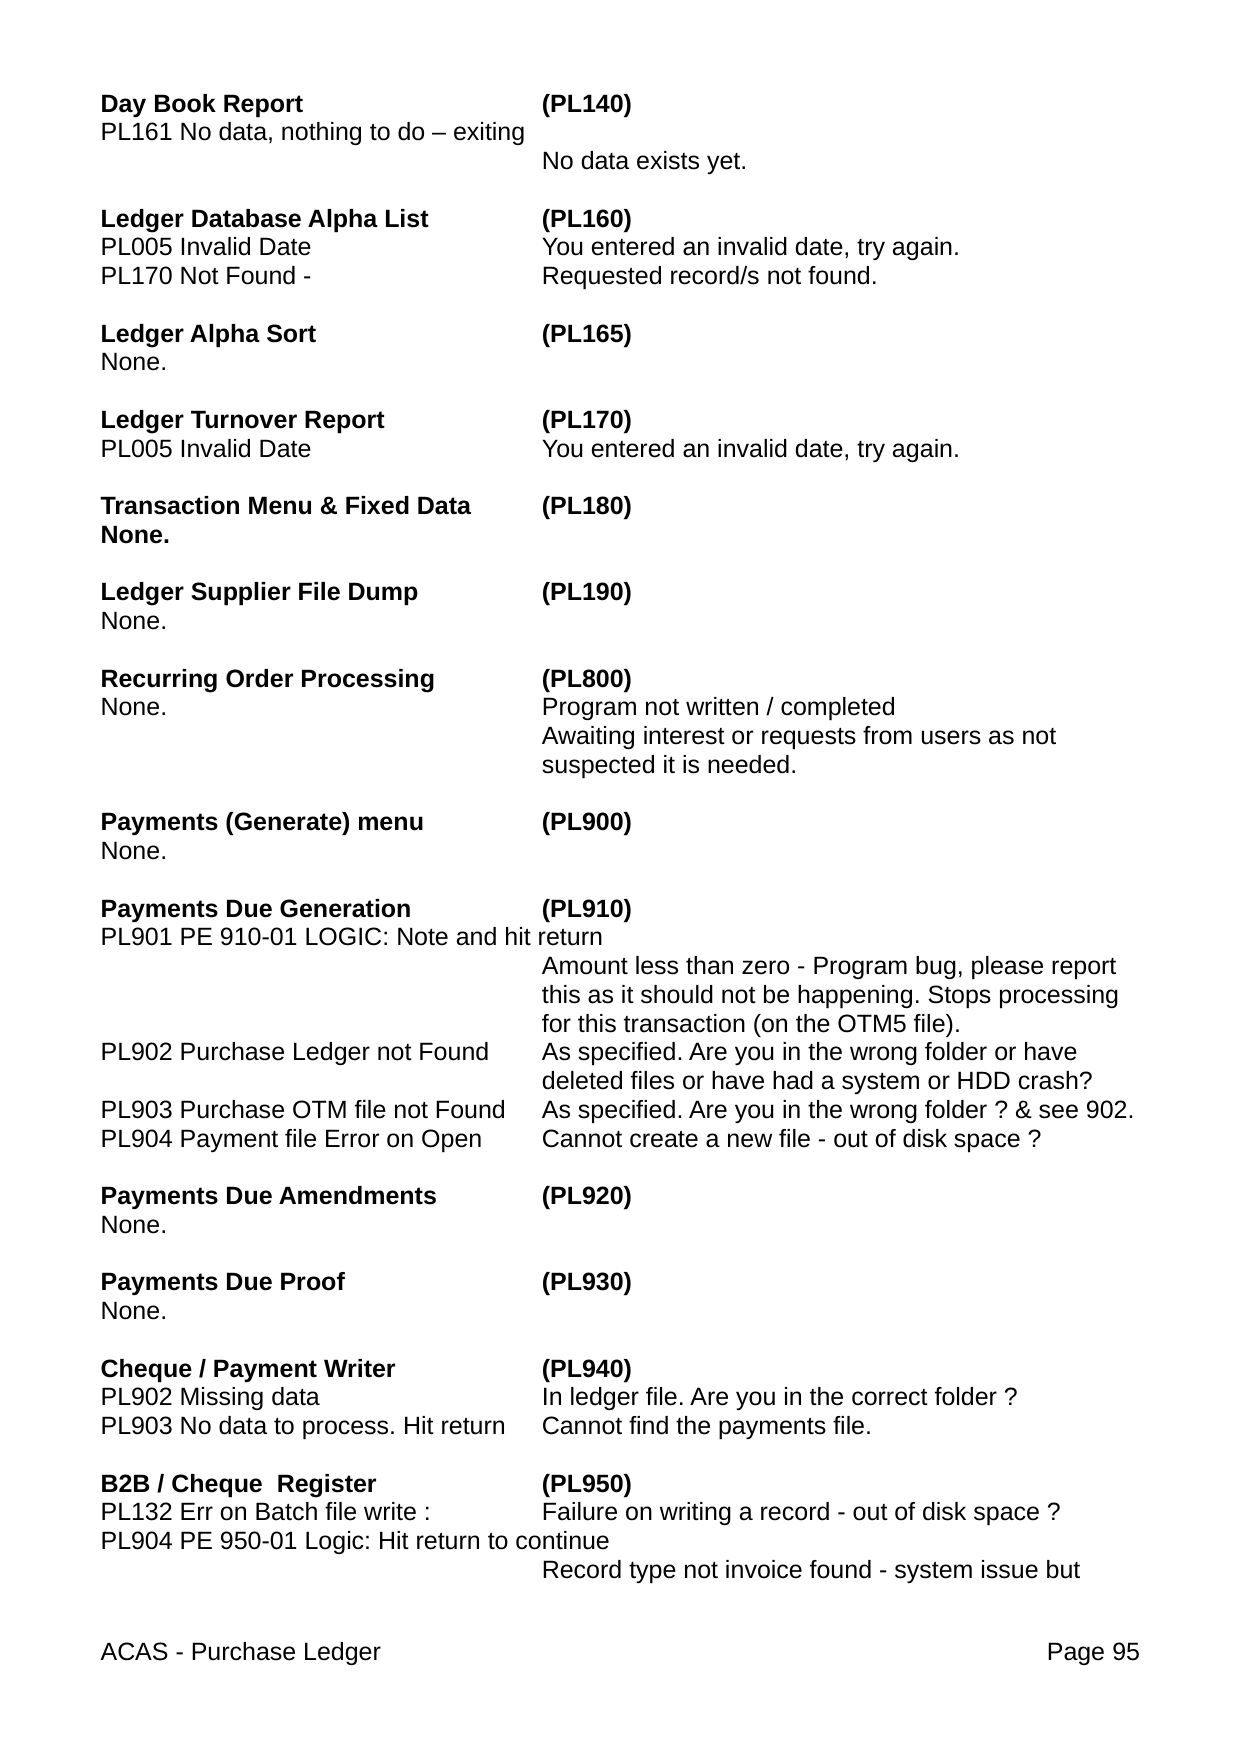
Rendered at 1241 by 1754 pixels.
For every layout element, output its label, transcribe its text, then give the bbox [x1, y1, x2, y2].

text Payments Due Proof (PL930) [100, 1267, 1140, 1296]
text Ledger Supplier File Dump (PL190) [100, 577, 1140, 606]
text PL904 Payment file Error on Open Cannot create a new file - out of disk space ? [100, 1123, 1140, 1152]
text Cheque / Payment Writer (PL940) [100, 1353, 1140, 1382]
text PL903 Purchase OTM file not Found As specified. Are you in the wrong folder ? & see 902. [100, 1095, 1140, 1123]
text Awaiting interest or requests from users as not [100, 721, 1140, 750]
text None. [100, 1296, 1140, 1325]
text None. [100, 520, 1140, 548]
text None. Program not written / completed [100, 692, 1140, 721]
text None. [100, 606, 1140, 635]
text Ledger Alpha Sort (PL165) [100, 318, 1140, 347]
text No data exists yet. [100, 146, 1140, 175]
text PL902 Missing data In ledger file. Are you in the correct folder ? [100, 1382, 1140, 1411]
text PL005 Invalid Date You entered an invalid date, try again. [100, 232, 1140, 261]
text Payments (Generate) menu (PL900) [100, 807, 1140, 836]
text Record type not invoice found - system issue but [100, 1555, 1140, 1583]
text deleted files or have had a system or HDD crash? [100, 1066, 1140, 1095]
text B2B / Cheque Register (PL950) [100, 1468, 1140, 1497]
text Ledger Database Alpha List (PL160) [100, 203, 1140, 232]
text None. [100, 347, 1140, 376]
text PL132 Err on Batch file write : Failure on writing a record - out of disk space ? [100, 1497, 1140, 1526]
text for this transaction (on the OTM5 file). [100, 1008, 1140, 1037]
text PL903 No data to process. Hit return Cannot find the payments file. [100, 1411, 1140, 1440]
text suspected it is needed. [100, 750, 1140, 778]
text PL901 PE 910-01 LOGIC: Note and hit return [100, 922, 1140, 951]
text None. [100, 836, 1140, 865]
text Day Book Report (PL140) [100, 88, 1140, 117]
text Recurring Order Processing (PL800) [100, 663, 1140, 692]
text PL005 Invalid Date You entered an invalid date, try again. [100, 433, 1140, 462]
text Payments Due Generation (PL910) [100, 893, 1140, 922]
text PL902 Purchase Ledger not Found As specified. Are you in the wrong folder or have [100, 1037, 1140, 1066]
text Payments Due Amendments (PL920) [100, 1181, 1140, 1210]
text None. [100, 1210, 1140, 1238]
text PL904 PE 950-01 Logic: Hit return to continue [100, 1526, 1140, 1555]
text Amount less than zero - Program bug, please report [100, 951, 1140, 980]
text PL161 No data, nothing to do – exiting [100, 117, 1140, 146]
text Ledger Turnover Report (PL170) [100, 405, 1140, 433]
text Transaction Menu & Fixed Data (PL180) [100, 491, 1140, 520]
text PL170 Not Found - Requested record/s not found. [100, 261, 1140, 290]
text this as it should not be happening. Stops processing [100, 980, 1140, 1008]
